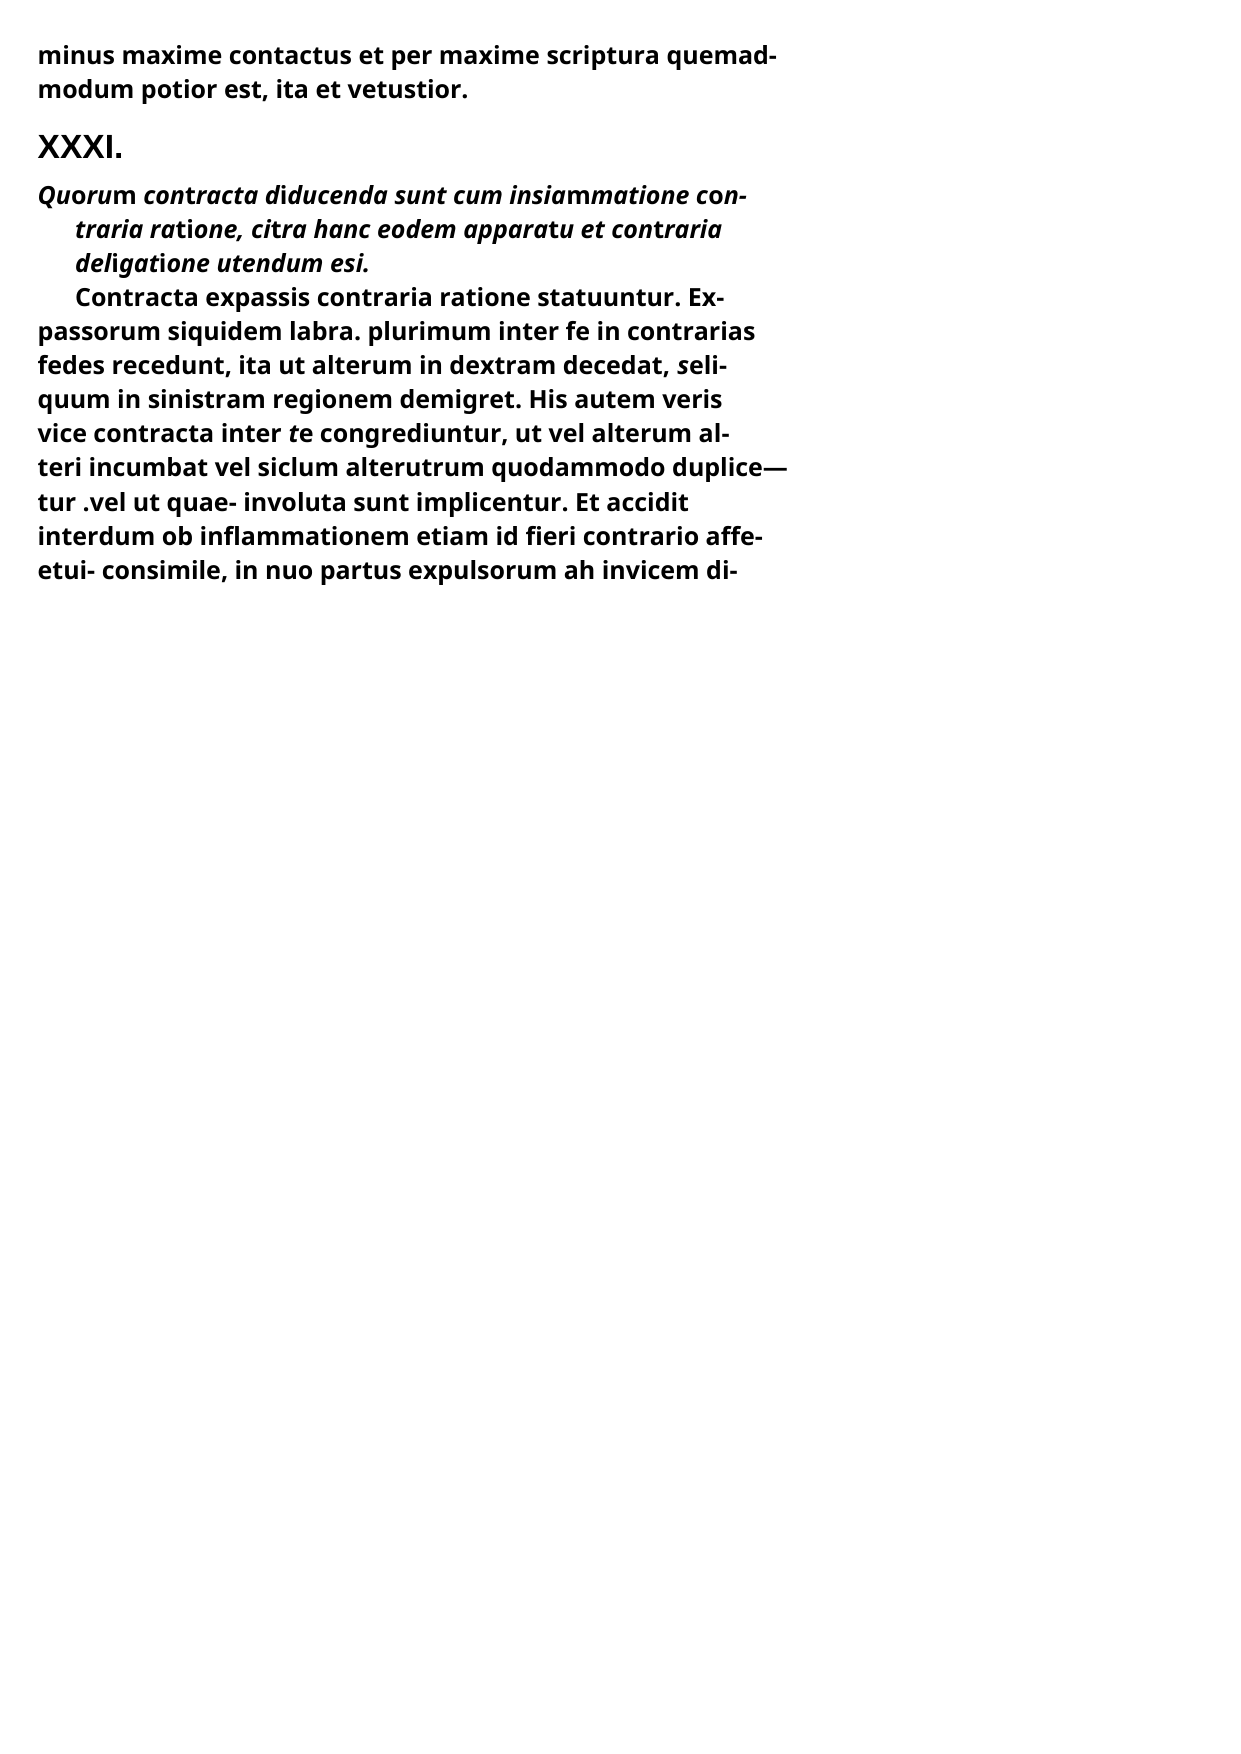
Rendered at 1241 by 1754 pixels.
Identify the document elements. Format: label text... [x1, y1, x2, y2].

text Contracta expassis contraria ratione statuuntur. Ex- passorum siquidem labra. plurimum inter fe in contrarias fedes recedunt, ita ut alterum in dextram decedat, seli- quum in sinistram regionem demigret. His autem veris vice contracta inter te congrediuntur, ut vel alterum al- teri incumbat vel siclum alterutrum quodammodo duplice— tur .vel ut quae- involuta sunt implicentur. Et accidit interdum ob inflammationem etiam id fieri contrario affe- etui- consimile, in nuo partus expulsorum ah invicem di- [37, 280, 1203, 586]
text minus maxime contactus et per maxime scriptura quemad- modum potior est, ita et vetustior. [37, 37, 1203, 106]
subtitle XXXI. [37, 126, 1203, 165]
text Quorum contracta diducenda sunt cum insiammatione con- traria ratione, citra hanc eodem apparatu et contraria deligatione utendum esi. [37, 178, 1203, 280]
